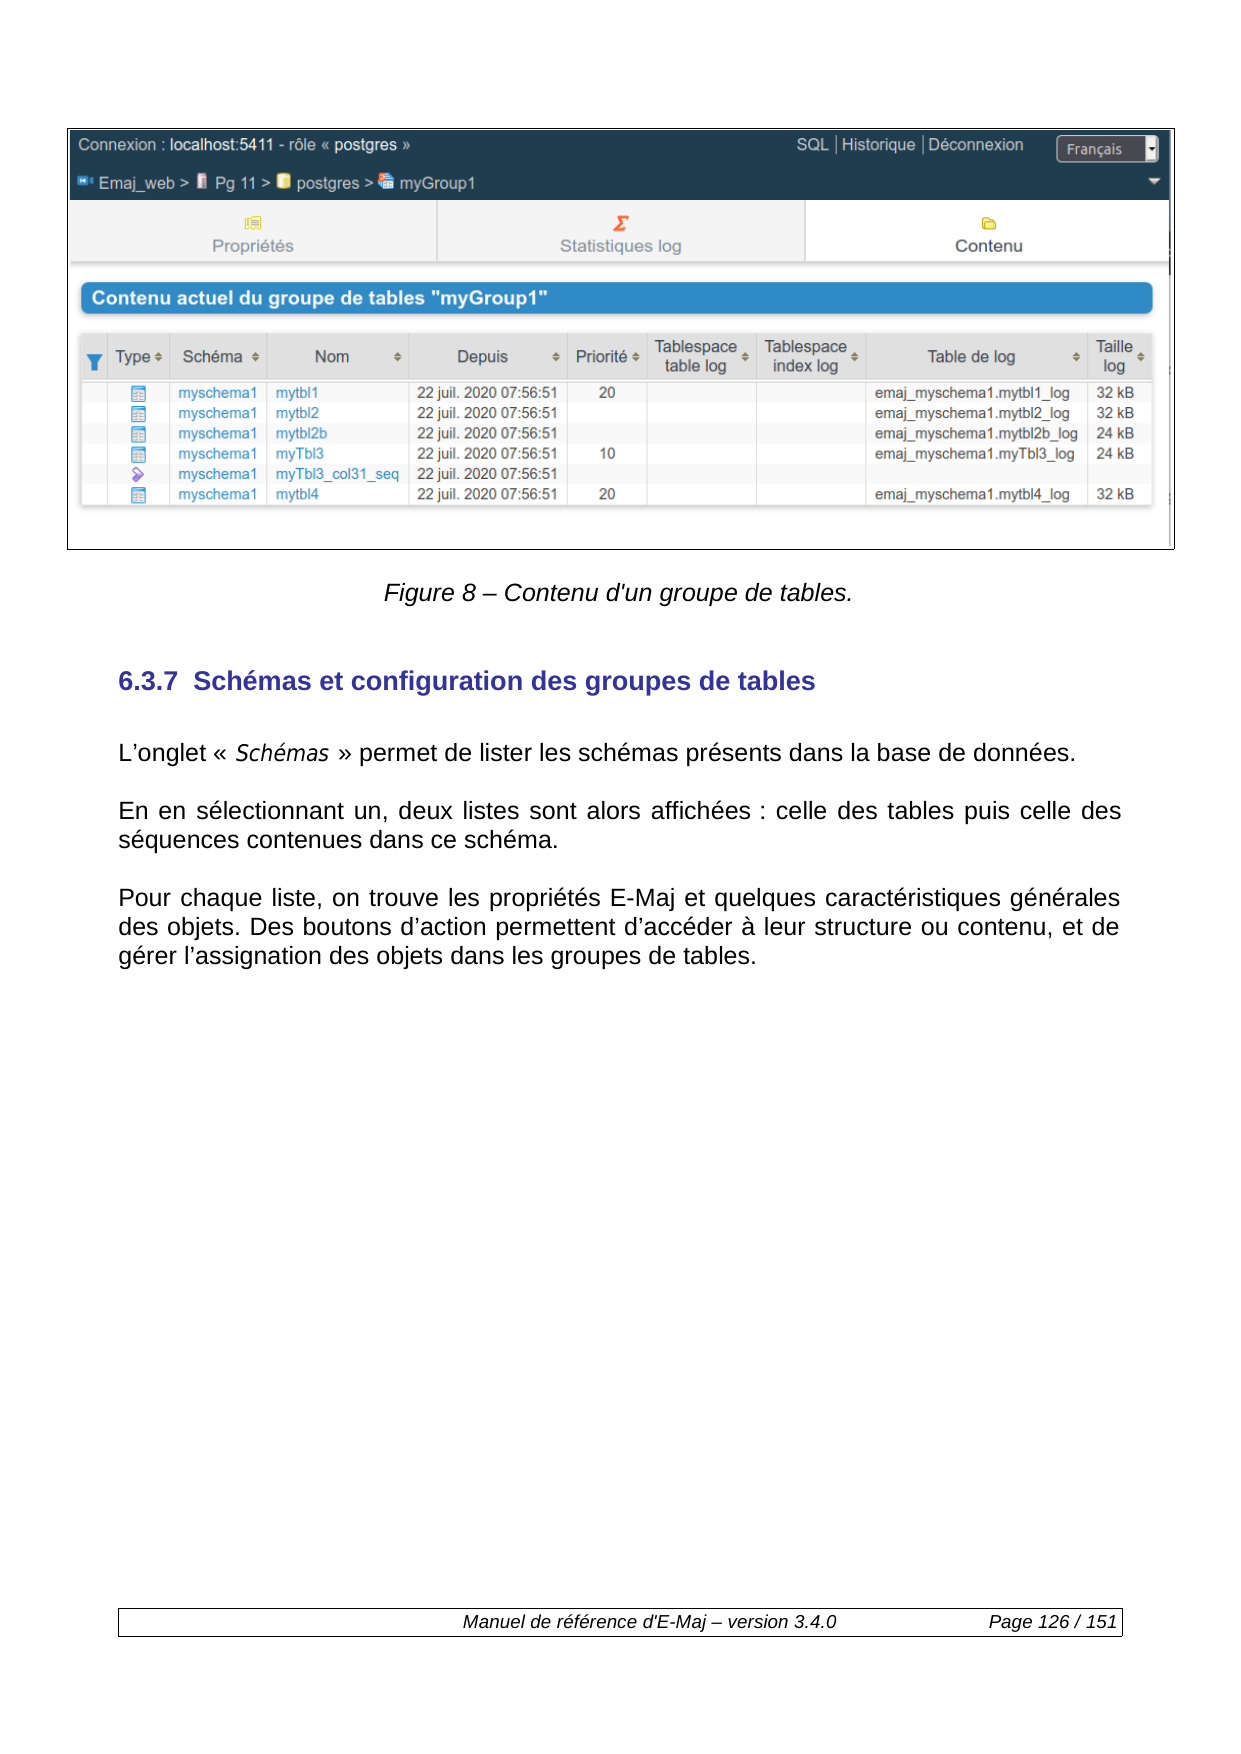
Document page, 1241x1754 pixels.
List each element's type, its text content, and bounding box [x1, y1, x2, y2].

text En en sélectionnant un, deux listes sont alors affichées : celle des tables puis celle des séquences contenues dans ce schéma. [118, 796, 1122, 854]
subtitle Schémas et configuration des groupes de tables [118, 665, 1122, 696]
text Pour chaque liste, on trouve les propriétés E-Maj et quelques caractéristiques générales des objets. Des boutons d’action permettent d’accéder à leur structure ou contenu, et de gérer l’assignation des objets dans les groupes de tables. [118, 883, 1122, 970]
picture [69, 130, 1171, 546]
text L’onglet « Schémas » permet de lister les schémas présents dans la base de données. [118, 738, 1122, 767]
text Figure 8 – Contenu d'un groupe de tables. [118, 578, 1122, 607]
